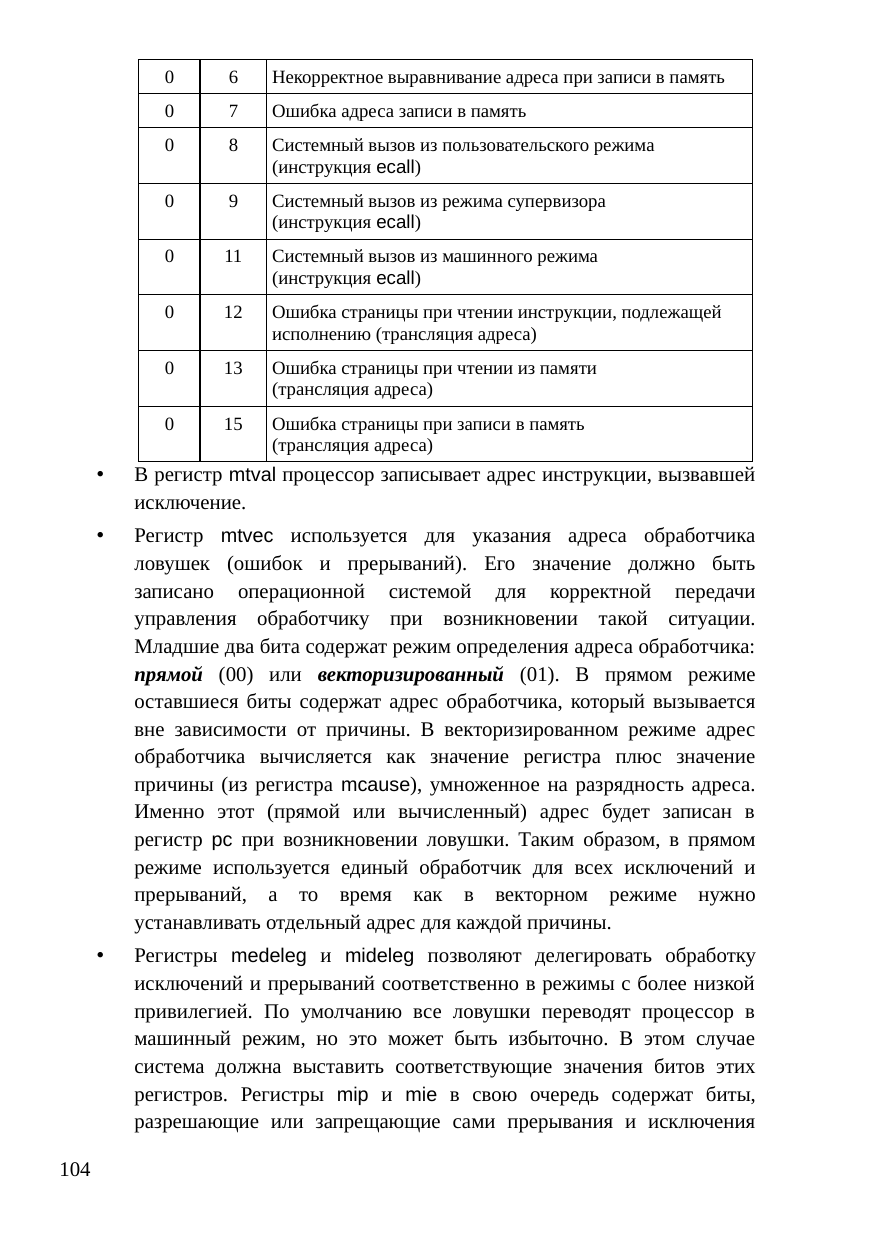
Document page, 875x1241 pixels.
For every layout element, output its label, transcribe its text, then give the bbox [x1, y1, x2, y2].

list Регистры medeleg и mideleg позволяют делегировать обработку исключений и прерываний соответственно в режимы с более низкой привилегией. По умолчанию все ловушки переводят процессор в машинный режим, но это может быть избыточно. В этом случае система должна выставить соответствующие значения битов этих регистров. Регистры mip и mie в свою очередь содержат биты, разрешающие или запрещающие сами прерывания и исключения [97, 943, 756, 1133]
table_cell 0 [139, 351, 199, 406]
table_cell Системный вызов из машинного режима (инструкция ecall) [267, 240, 752, 294]
table_cell 0 [139, 407, 199, 461]
table_cell 0 [139, 128, 199, 183]
table_cell 8 [201, 128, 266, 183]
table_cell 0 [139, 240, 199, 294]
table_cell 15 [201, 407, 266, 461]
table_cell 6 [201, 60, 266, 93]
table_cell Ошибка страницы при чтении из памяти (трансляция адреса) [267, 351, 752, 406]
table_cell 7 [201, 94, 266, 127]
table_cell Некорректное выравнивание адреса при записи в память [267, 60, 752, 93]
table_cell Системный вызов из пользовательского режима (инструкция ecall) [267, 128, 752, 183]
table_cell 0 [139, 94, 199, 127]
table_cell 0 [139, 184, 199, 239]
table_cell Ошибка страницы при чтении инструкции, подлежащей исполнению (трансляция адреса) [267, 295, 752, 350]
table_cell 0 [139, 295, 199, 350]
table_cell Ошибка адреса записи в память [267, 94, 752, 127]
table_cell 11 [201, 240, 266, 294]
list Регистр mtvec используется для указания адреса обработчика ловушек (ошибок и прерываний). Его значение должно быть записано операционной системой для корректной передачи управления обработчику при возникновении такой ситуации. Младшие два бита содержат режим определения адреса обработчика: прямой (00) или векторизированный (01). В прямом режиме оставшиеся биты содержат адрес обработчика, который вызывается вне зависимости от причины. В векторизированном режиме адрес обработчика вычисляется как значение регистра плюс значение причины (из регистра mcause), умноженное на разрядность адреса. Именно этот (прямой или вычисленный) адрес будет записан в регистр pc при возникновении ловушки. Таким образом, в прямом режиме используется единый обработчик для всех исключений и прерываний, а то время как в векторном режиме нужно устанавливать отдельный адрес для каждой причины. [97, 523, 756, 934]
table_cell Ошибка страницы при записи в память (трансляция адреса) [267, 407, 752, 461]
table_cell 0 [139, 60, 199, 93]
list В регистр mtval процессор записывает адрес инструкции, вызвавшей исключение. [97, 462, 756, 514]
table_cell 13 [201, 351, 266, 406]
table_cell 12 [201, 295, 266, 350]
table_cell Системный вызов из режима супервизора (инструкция ecall) [267, 184, 752, 239]
table_cell 9 [201, 184, 266, 239]
